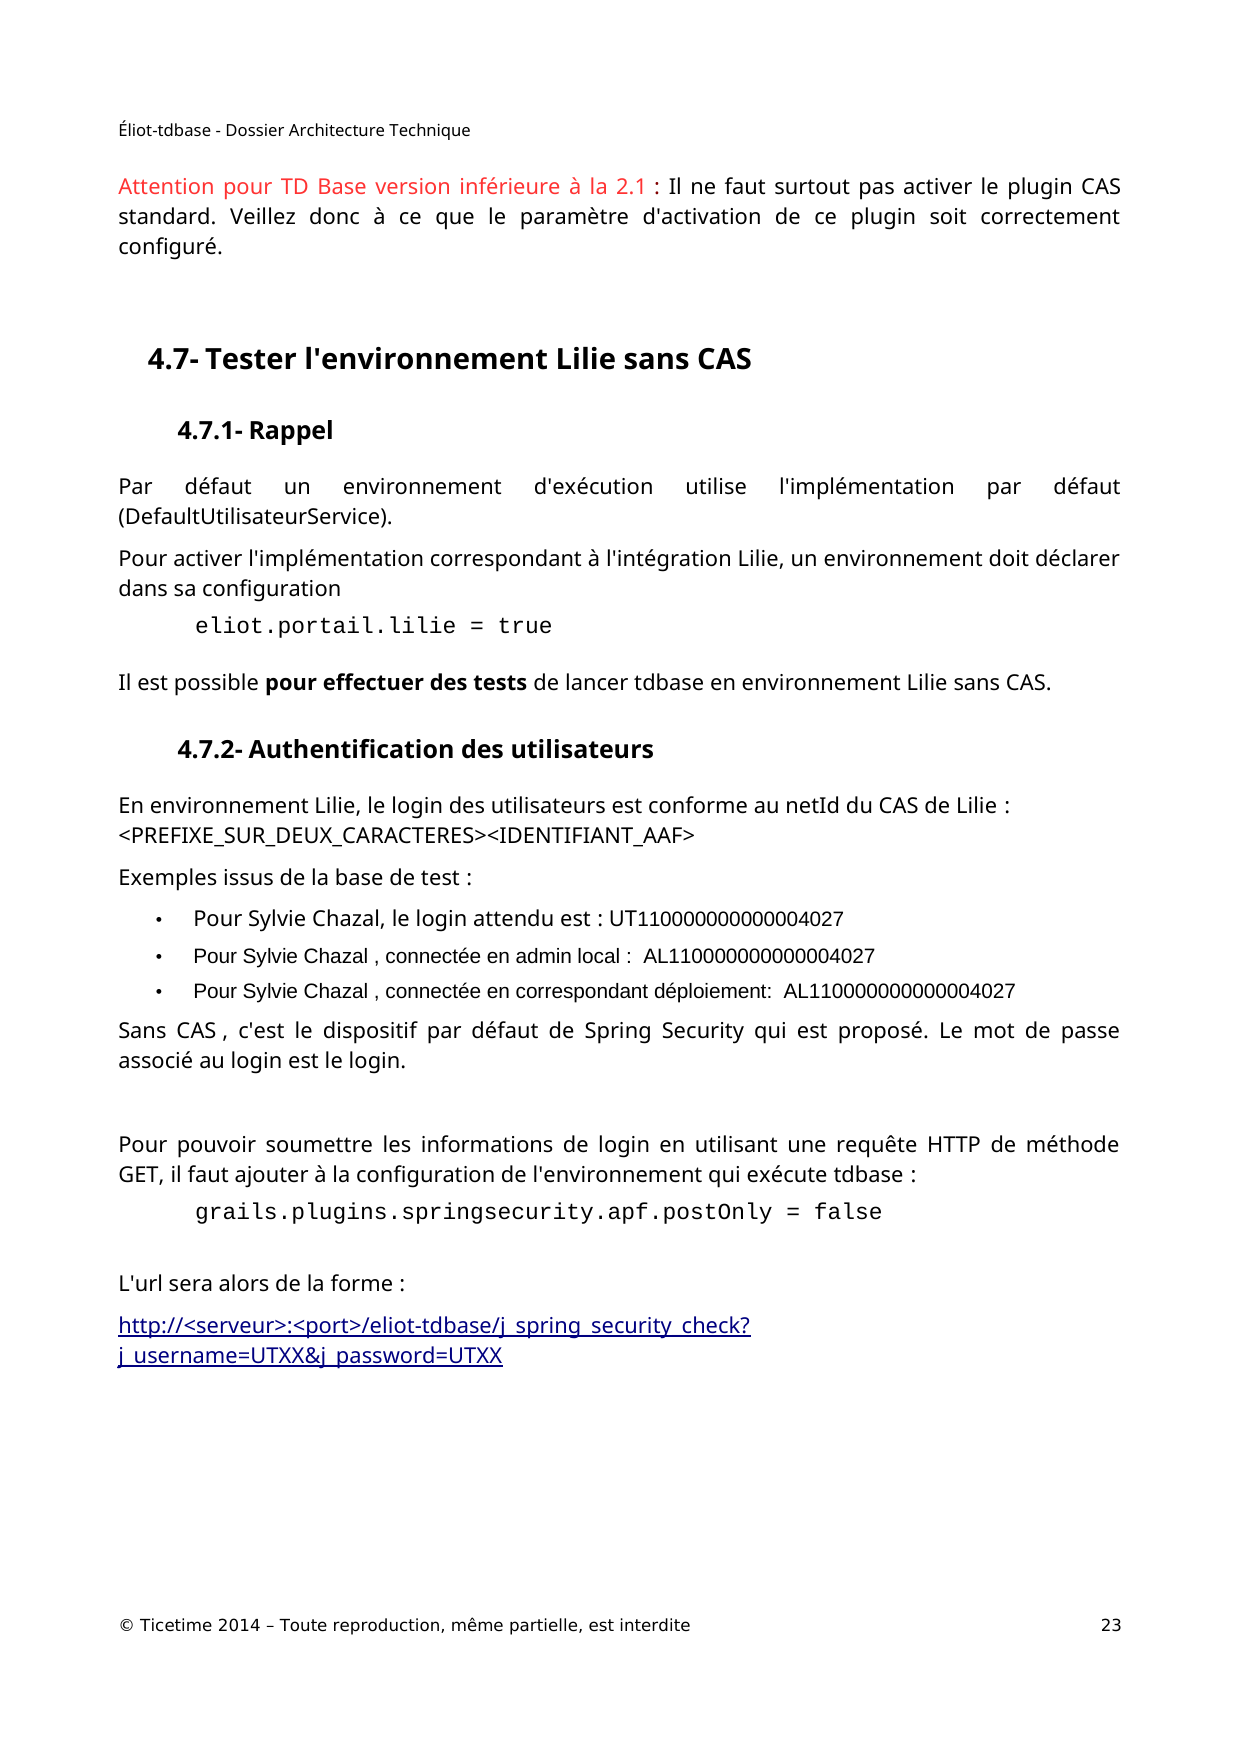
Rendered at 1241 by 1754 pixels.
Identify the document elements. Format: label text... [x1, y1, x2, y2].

list Pour Sylvie Chazal , connectée en admin local : AL110000000000004027 [156, 945, 1122, 968]
text Pour pouvoir soumettre les informations de login en utilisant une requête HTTP de méthode GET, il faut ajouter à la configuration de l'environnement qui exécute tdbase : [118, 1128, 1122, 1188]
text grails.plugins.springsecurity.apf.postOnly = false [195, 1200, 1122, 1227]
text Sans CAS , c'est le dispositif par défaut de Spring Security qui est proposé. Le mot de passe associé au login est le login. [118, 1015, 1122, 1075]
text Par défaut un environnement d'exécution utilise l'implémentation par défaut (DefaultUtilisateurService). [118, 471, 1122, 531]
text Il est possible pour effectuer des tests de lancer tdbase en environnement Lilie sans CAS. [118, 667, 1122, 697]
text http://<serveur>:<port>/eliot-tdbase/j_spring_security_check?j_username=UTXX&j_password=UTXX [118, 1310, 1122, 1370]
text eliot.portail.lilie = true [195, 614, 1122, 640]
subtitle Tester l'environnement Lilie sans CAS [118, 338, 1122, 378]
subtitle Authentification des utilisateurs [118, 732, 1122, 766]
text Exemples issus de la base de test : [118, 861, 1122, 891]
text L'url sera alors de la forme : [118, 1268, 1122, 1298]
text Attention pour TD Base version inférieure à la 2.1 : Il ne faut surtout pas activer le plugin CAS standard. Veillez donc à ce que le paramètre d'activation de ce plugin soit correctement configuré. [118, 171, 1122, 261]
text Pour activer l'implémentation correspondant à l'intégration Lilie, un environnement doit déclarer dans sa configuration [118, 542, 1122, 602]
text En environnement Lilie, le login des utilisateurs est conforme au netId du CAS de Lilie : <PREFIXE_SUR_DEUX_CARACTERES><IDENTIFIANT_AAF> [118, 790, 1122, 850]
list Pour Sylvie Chazal , connectée en correspondant déploiement: AL110000000000004027 [156, 980, 1122, 1003]
list Pour Sylvie Chazal, le login attendu est : UT110000000000004027 [156, 903, 1122, 933]
subtitle Rappel [118, 413, 1122, 447]
